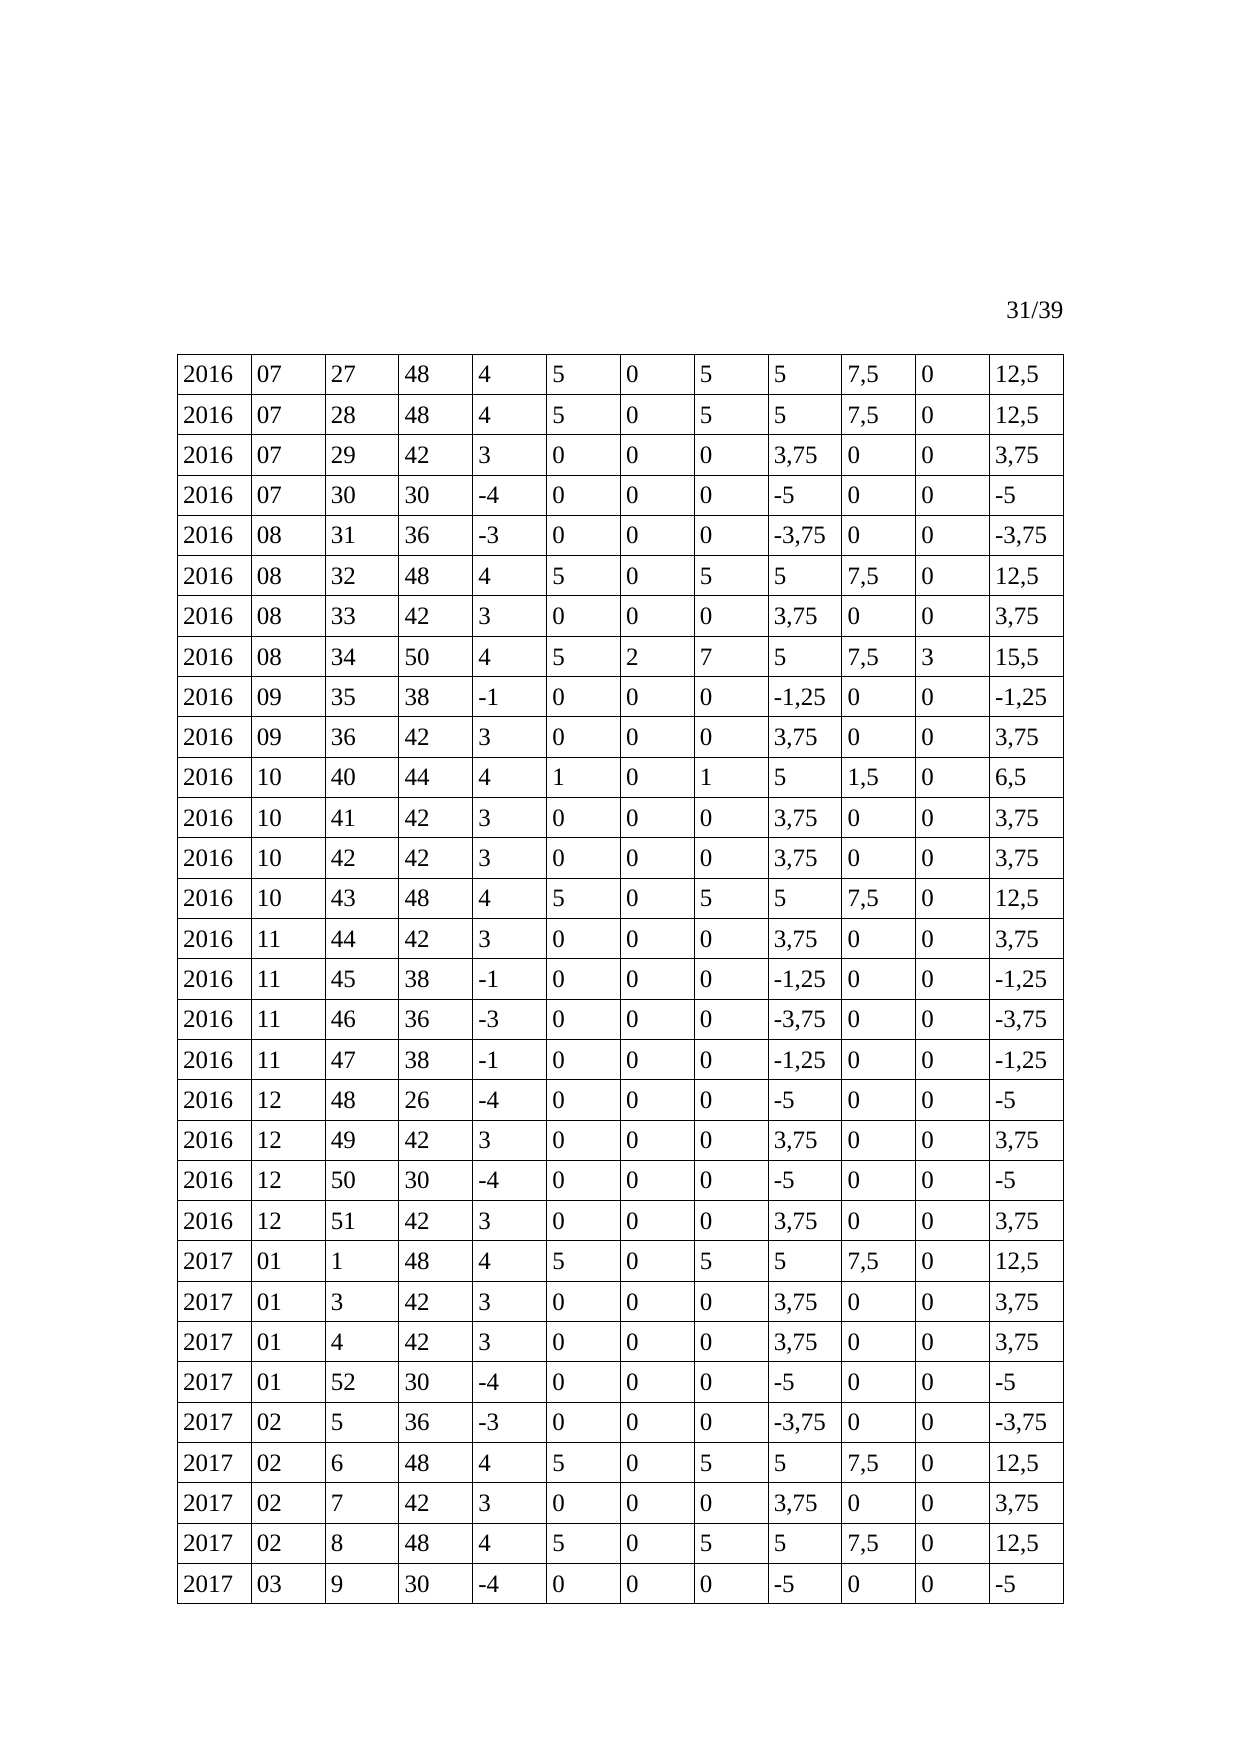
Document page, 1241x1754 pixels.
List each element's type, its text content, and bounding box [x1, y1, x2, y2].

table_cell 42 [399, 1201, 472, 1240]
table_cell 7,5 [842, 879, 915, 918]
table_cell 34 [326, 637, 398, 676]
table_cell 3,75 [769, 838, 841, 878]
table_cell 07 [252, 476, 325, 515]
table_cell 0 [916, 476, 989, 515]
table_cell 0 [621, 516, 694, 555]
table_cell 0 [695, 516, 768, 555]
table_cell 3,75 [990, 838, 1063, 878]
table_cell 0 [842, 717, 915, 757]
table_cell 12 [252, 1121, 325, 1160]
table_cell 2017 [178, 1524, 251, 1563]
table_cell 08 [252, 556, 325, 595]
table_cell 10 [252, 758, 325, 797]
table_cell 0 [621, 1282, 694, 1321]
table_cell 0 [916, 758, 989, 797]
table_cell 2016 [178, 758, 251, 797]
table_cell 0 [621, 355, 694, 394]
table_cell 2016 [178, 879, 251, 918]
table_cell 45 [326, 959, 398, 998]
table_cell 2016 [178, 1161, 251, 1200]
table_cell 46 [326, 1000, 398, 1039]
table_cell 5 [769, 879, 841, 918]
table_cell 0 [547, 838, 620, 878]
table_cell 36 [399, 1000, 472, 1039]
table_cell 48 [399, 1241, 472, 1281]
table_cell 42 [399, 1282, 472, 1321]
table_cell 0 [916, 677, 989, 716]
table_cell 0 [842, 1161, 915, 1200]
table_cell 0 [547, 1282, 620, 1321]
table_cell 2017 [178, 1564, 251, 1603]
table_cell 09 [252, 677, 325, 716]
table_cell 0 [842, 919, 915, 958]
table_cell 4 [473, 879, 546, 918]
table_cell -1 [473, 677, 546, 716]
table_cell 3 [473, 1483, 546, 1523]
table_cell 0 [547, 717, 620, 757]
table_cell 0 [916, 1241, 989, 1281]
table_cell 2016 [178, 717, 251, 757]
table_cell -3 [473, 1403, 546, 1442]
table_cell 0 [842, 1282, 915, 1321]
table_cell 0 [695, 959, 768, 998]
table_cell 01 [252, 1241, 325, 1281]
table_cell 3 [473, 435, 546, 474]
table_cell 42 [326, 838, 398, 878]
table_cell 49 [326, 1121, 398, 1160]
table_cell 4 [473, 395, 546, 434]
table_cell 2016 [178, 596, 251, 636]
table_cell 48 [326, 1080, 398, 1119]
table_cell 7,5 [842, 1524, 915, 1563]
table_cell 3 [473, 1282, 546, 1321]
table_cell 7,5 [842, 1443, 915, 1482]
table_cell -5 [990, 1362, 1063, 1402]
table_cell 0 [695, 1000, 768, 1039]
table_cell 07 [252, 355, 325, 394]
table_cell 3 [473, 838, 546, 878]
table_cell 11 [252, 1040, 325, 1079]
table_cell 0 [547, 435, 620, 474]
table_cell -1,25 [769, 1040, 841, 1079]
table_cell -3 [473, 1000, 546, 1039]
table_cell 3 [473, 919, 546, 958]
table_cell 2016 [178, 959, 251, 998]
table_cell 30 [326, 476, 398, 515]
table_cell 0 [842, 677, 915, 716]
table_cell 38 [399, 1040, 472, 1079]
table_cell 36 [326, 717, 398, 757]
table_cell 30 [399, 476, 472, 515]
table_cell 0 [916, 516, 989, 555]
table_cell 44 [399, 758, 472, 797]
table_cell 0 [695, 435, 768, 474]
table_cell -5 [990, 1564, 1063, 1603]
table_cell 0 [547, 1483, 620, 1523]
table_cell 12,5 [990, 1443, 1063, 1482]
table_cell 2017 [178, 1483, 251, 1523]
table_cell 5 [769, 395, 841, 434]
table_cell 0 [842, 435, 915, 474]
table_cell 0 [547, 677, 620, 716]
table_cell 0 [916, 919, 989, 958]
table_cell 01 [252, 1322, 325, 1361]
table_cell 0 [695, 1362, 768, 1402]
table_cell 11 [252, 1000, 325, 1039]
table_cell 7,5 [842, 556, 915, 595]
table_cell 2016 [178, 1121, 251, 1160]
table_cell 0 [842, 838, 915, 878]
table_cell -4 [473, 1080, 546, 1119]
table_cell 36 [399, 1403, 472, 1442]
table_cell 7,5 [842, 1241, 915, 1281]
table_cell 48 [399, 395, 472, 434]
table_cell 50 [399, 637, 472, 676]
table_cell 0 [695, 1403, 768, 1442]
table_cell 3,75 [769, 717, 841, 757]
table_cell 2017 [178, 1241, 251, 1281]
table_cell 12,5 [990, 1241, 1063, 1281]
table_cell 0 [695, 1201, 768, 1240]
table_cell 02 [252, 1403, 325, 1442]
table_cell 0 [547, 1322, 620, 1361]
table_cell 0 [621, 1161, 694, 1200]
table_cell 47 [326, 1040, 398, 1079]
table_cell 5 [547, 1443, 620, 1482]
table_cell 0 [621, 556, 694, 595]
table_cell 2017 [178, 1362, 251, 1402]
table_cell 11 [252, 959, 325, 998]
table_cell 2016 [178, 919, 251, 958]
table_cell 31 [326, 516, 398, 555]
table_cell 3 [473, 717, 546, 757]
table_cell 48 [399, 1524, 472, 1563]
table_cell 01 [252, 1362, 325, 1402]
table_cell 0 [621, 1241, 694, 1281]
table_cell 0 [842, 476, 915, 515]
table_cell 0 [621, 758, 694, 797]
table_cell 0 [916, 556, 989, 595]
table_cell 0 [842, 1201, 915, 1240]
table_cell 0 [842, 1362, 915, 1402]
table_cell 32 [326, 556, 398, 595]
table_cell 29 [326, 435, 398, 474]
table_cell 5 [769, 1443, 841, 1482]
table_cell 03 [252, 1564, 325, 1603]
table_cell 6 [326, 1443, 398, 1482]
table_cell 0 [621, 1362, 694, 1402]
table_cell 0 [695, 1040, 768, 1079]
table_cell 2017 [178, 1403, 251, 1442]
table_cell 48 [399, 556, 472, 595]
table_cell 0 [916, 959, 989, 998]
table_cell 3,75 [769, 1201, 841, 1240]
table_cell 42 [399, 838, 472, 878]
table_cell 7 [326, 1483, 398, 1523]
table_cell 3,75 [990, 596, 1063, 636]
table_cell 3,75 [769, 1322, 841, 1361]
table_cell 3 [473, 798, 546, 837]
table_cell 4 [473, 556, 546, 595]
table_cell 0 [916, 1524, 989, 1563]
table_cell 0 [695, 1161, 768, 1200]
table_cell -1,25 [990, 1040, 1063, 1079]
table_cell 3 [473, 1322, 546, 1361]
table_cell 12,5 [990, 355, 1063, 394]
table_cell 5 [695, 395, 768, 434]
table_cell 10 [252, 879, 325, 918]
table_cell 0 [621, 919, 694, 958]
table_cell 51 [326, 1201, 398, 1240]
table_cell 8 [326, 1524, 398, 1563]
table_cell 30 [399, 1161, 472, 1200]
table_cell -3,75 [990, 1000, 1063, 1039]
table_cell 0 [695, 1564, 768, 1603]
table_cell 0 [842, 1000, 915, 1039]
table_cell 0 [621, 838, 694, 878]
table_cell 0 [621, 1564, 694, 1603]
table_cell 0 [916, 1483, 989, 1523]
table_cell 3,75 [990, 435, 1063, 474]
table_cell 02 [252, 1524, 325, 1563]
table_cell 0 [547, 1403, 620, 1442]
table_cell 1 [326, 1241, 398, 1281]
table_cell -5 [769, 476, 841, 515]
table_cell 2016 [178, 556, 251, 595]
table_cell 0 [695, 1483, 768, 1523]
table_cell 0 [695, 677, 768, 716]
table_cell 40 [326, 758, 398, 797]
table_cell 0 [621, 717, 694, 757]
table_cell 5 [695, 879, 768, 918]
table_cell 07 [252, 435, 325, 474]
table_cell 0 [842, 1040, 915, 1079]
table_cell 42 [399, 435, 472, 474]
table_cell -1 [473, 1040, 546, 1079]
table_cell 3,75 [990, 1282, 1063, 1321]
table_cell 2016 [178, 516, 251, 555]
table_cell 0 [621, 596, 694, 636]
table_cell -5 [769, 1362, 841, 1402]
table_cell 0 [695, 838, 768, 878]
table_cell 4 [473, 1524, 546, 1563]
table_cell 0 [695, 798, 768, 837]
table_cell 0 [547, 798, 620, 837]
table_cell 0 [916, 355, 989, 394]
table_cell 0 [916, 1362, 989, 1402]
table_cell 0 [916, 596, 989, 636]
table_cell -1,25 [990, 959, 1063, 998]
table_cell 2016 [178, 476, 251, 515]
table_cell 0 [916, 1403, 989, 1442]
table_cell 3,75 [990, 798, 1063, 837]
table_cell -3,75 [990, 516, 1063, 555]
table_cell 0 [842, 1564, 915, 1603]
table_cell -3 [473, 516, 546, 555]
table_cell 0 [621, 798, 694, 837]
table_cell 0 [842, 1403, 915, 1442]
table_cell 0 [547, 1040, 620, 1079]
table_cell 48 [399, 1443, 472, 1482]
table_cell 10 [252, 838, 325, 878]
table_cell 3 [473, 1121, 546, 1160]
table_cell 0 [842, 596, 915, 636]
table_cell 0 [842, 1322, 915, 1361]
table_cell -3,75 [769, 1403, 841, 1442]
table_cell 5 [695, 1524, 768, 1563]
table_cell 11 [252, 919, 325, 958]
table_cell 0 [695, 1080, 768, 1119]
table_cell 35 [326, 677, 398, 716]
table_cell 3,75 [769, 1121, 841, 1160]
table_cell 52 [326, 1362, 398, 1402]
table_cell -5 [769, 1161, 841, 1200]
table_cell 0 [916, 1443, 989, 1482]
table_cell 15,5 [990, 637, 1063, 676]
table_cell 28 [326, 395, 398, 434]
table_cell 12 [252, 1080, 325, 1119]
table_cell 0 [916, 1201, 989, 1240]
table_cell 2016 [178, 798, 251, 837]
table_cell -1,25 [769, 677, 841, 716]
table_cell 0 [695, 919, 768, 958]
table_cell 1 [547, 758, 620, 797]
table_cell 0 [842, 516, 915, 555]
table_cell 0 [547, 1161, 620, 1200]
table_cell 2016 [178, 1000, 251, 1039]
table_cell 42 [399, 1483, 472, 1523]
table_cell -5 [990, 1080, 1063, 1119]
table_cell 5 [769, 556, 841, 595]
table_cell 5 [769, 637, 841, 676]
table_cell 7,5 [842, 355, 915, 394]
table_cell -5 [769, 1080, 841, 1119]
table_cell 42 [399, 798, 472, 837]
table_cell 0 [916, 717, 989, 757]
table_cell 0 [621, 959, 694, 998]
table_cell 3,75 [990, 1201, 1063, 1240]
table_cell 2017 [178, 1322, 251, 1361]
table_cell 3,75 [769, 435, 841, 474]
table_cell 9 [326, 1564, 398, 1603]
table_cell 0 [916, 1040, 989, 1079]
table_cell 0 [621, 1322, 694, 1361]
table_cell 0 [916, 838, 989, 878]
table_cell 0 [916, 1161, 989, 1200]
table_cell 0 [695, 476, 768, 515]
table_cell 01 [252, 1282, 325, 1321]
table_cell 5 [695, 1241, 768, 1281]
table_cell 0 [842, 798, 915, 837]
table_cell 0 [547, 1080, 620, 1119]
table_cell 2016 [178, 395, 251, 434]
table_cell 3 [326, 1282, 398, 1321]
table_cell 4 [473, 1443, 546, 1482]
table_cell 5 [769, 758, 841, 797]
table_cell 0 [621, 1201, 694, 1240]
table_cell 3,75 [769, 919, 841, 958]
table_cell 38 [399, 677, 472, 716]
table_cell 0 [916, 1282, 989, 1321]
table_cell 3,75 [769, 1282, 841, 1321]
table_cell 0 [621, 1080, 694, 1119]
table_cell 5 [695, 556, 768, 595]
table_cell 3,75 [769, 596, 841, 636]
table_cell 0 [621, 1040, 694, 1079]
table_cell 27 [326, 355, 398, 394]
table_cell 5 [547, 1241, 620, 1281]
table_cell 42 [399, 717, 472, 757]
table_cell 2016 [178, 838, 251, 878]
table_cell 3,75 [769, 798, 841, 837]
table_cell 0 [695, 1121, 768, 1160]
table_cell 42 [399, 1322, 472, 1361]
table_cell 09 [252, 717, 325, 757]
table_cell -4 [473, 1362, 546, 1402]
table_cell 36 [399, 516, 472, 555]
table_cell -4 [473, 1564, 546, 1603]
table_cell 1 [695, 758, 768, 797]
table_cell 12,5 [990, 395, 1063, 434]
table_cell 44 [326, 919, 398, 958]
table_cell 6,5 [990, 758, 1063, 797]
table_cell -3,75 [990, 1403, 1063, 1442]
table_cell 2016 [178, 637, 251, 676]
table_cell 12 [252, 1161, 325, 1200]
table_cell 0 [547, 596, 620, 636]
table_cell 3 [473, 596, 546, 636]
table_cell 5 [695, 355, 768, 394]
table_cell 7,5 [842, 637, 915, 676]
table_cell 42 [399, 596, 472, 636]
table_cell -4 [473, 476, 546, 515]
table_cell -3,75 [769, 516, 841, 555]
table_cell 7,5 [842, 395, 915, 434]
table_cell 3 [473, 1201, 546, 1240]
table_cell 0 [547, 516, 620, 555]
table_cell 3,75 [990, 919, 1063, 958]
table_cell 43 [326, 879, 398, 918]
table_cell 02 [252, 1483, 325, 1523]
table_cell 3,75 [990, 717, 1063, 757]
table_cell 12,5 [990, 556, 1063, 595]
table_cell 4 [473, 1241, 546, 1281]
table_cell 5 [326, 1403, 398, 1442]
table_cell 0 [621, 1000, 694, 1039]
table_cell 5 [769, 355, 841, 394]
table_cell 0 [621, 476, 694, 515]
table_cell 30 [399, 1564, 472, 1603]
table_cell 5 [547, 879, 620, 918]
table_cell 5 [769, 1524, 841, 1563]
table_cell 0 [547, 1201, 620, 1240]
table_cell 08 [252, 637, 325, 676]
table_cell 3,75 [990, 1483, 1063, 1523]
table_cell 4 [473, 637, 546, 676]
table_cell 5 [695, 1443, 768, 1482]
table_cell 50 [326, 1161, 398, 1200]
table_cell 26 [399, 1080, 472, 1119]
table_cell 2016 [178, 1201, 251, 1240]
table_cell 02 [252, 1443, 325, 1482]
table_cell -1,25 [990, 677, 1063, 716]
table_cell 5 [769, 1241, 841, 1281]
table_cell 0 [695, 596, 768, 636]
table_cell 0 [842, 1080, 915, 1119]
table_cell -5 [990, 1161, 1063, 1200]
table_cell 0 [695, 717, 768, 757]
table_cell 0 [916, 798, 989, 837]
table_cell 0 [547, 1121, 620, 1160]
table_cell 0 [842, 1121, 915, 1160]
table_cell 2016 [178, 355, 251, 394]
table_cell 0 [916, 879, 989, 918]
table_cell 3,75 [990, 1121, 1063, 1160]
table_cell 7 [695, 637, 768, 676]
table_cell -4 [473, 1161, 546, 1200]
table_cell 0 [695, 1282, 768, 1321]
table_cell 3,75 [769, 1483, 841, 1523]
table_cell 0 [916, 435, 989, 474]
table_cell 0 [547, 1000, 620, 1039]
table_cell 0 [621, 1524, 694, 1563]
table_cell 2016 [178, 1040, 251, 1079]
table_cell -5 [769, 1564, 841, 1603]
table_cell 12 [252, 1201, 325, 1240]
table_cell 0 [695, 1322, 768, 1361]
table_cell 5 [547, 556, 620, 595]
table_cell 2016 [178, 1080, 251, 1119]
table_cell 0 [916, 1080, 989, 1119]
table_cell 0 [916, 1000, 989, 1039]
table_cell 3 [916, 637, 989, 676]
table_cell 0 [621, 395, 694, 434]
table_cell 0 [916, 1564, 989, 1603]
table_cell 0 [842, 1483, 915, 1523]
table_cell 0 [547, 476, 620, 515]
table_cell 0 [916, 1121, 989, 1160]
table_cell 0 [621, 435, 694, 474]
table_cell 0 [547, 919, 620, 958]
table_cell 38 [399, 959, 472, 998]
table_cell 5 [547, 1524, 620, 1563]
table_cell 48 [399, 879, 472, 918]
table_cell -1 [473, 959, 546, 998]
table_cell 2016 [178, 677, 251, 716]
table_cell 42 [399, 919, 472, 958]
table_cell 5 [547, 637, 620, 676]
table_cell 08 [252, 596, 325, 636]
table_cell 08 [252, 516, 325, 555]
table_cell 0 [916, 395, 989, 434]
table_cell 5 [547, 395, 620, 434]
table_cell 41 [326, 798, 398, 837]
table_cell 0 [842, 959, 915, 998]
table_cell 30 [399, 1362, 472, 1402]
table_cell -1,25 [769, 959, 841, 998]
table_cell 0 [621, 677, 694, 716]
table_cell 0 [621, 1403, 694, 1442]
table_cell 2 [621, 637, 694, 676]
table_cell 48 [399, 355, 472, 394]
table_cell 5 [547, 355, 620, 394]
table_cell 0 [621, 879, 694, 918]
table_cell 1,5 [842, 758, 915, 797]
table_cell 0 [621, 1443, 694, 1482]
table_cell 4 [326, 1322, 398, 1361]
table_cell 4 [473, 758, 546, 797]
table_cell -5 [990, 476, 1063, 515]
table_cell 07 [252, 395, 325, 434]
table_cell 2017 [178, 1282, 251, 1321]
table_cell 0 [621, 1121, 694, 1160]
table_cell 0 [547, 959, 620, 998]
table_cell 33 [326, 596, 398, 636]
table_cell 2017 [178, 1443, 251, 1482]
table_cell 0 [621, 1483, 694, 1523]
table_cell 3,75 [990, 1322, 1063, 1361]
table_cell 10 [252, 798, 325, 837]
table_cell 2016 [178, 435, 251, 474]
table_cell 0 [547, 1362, 620, 1402]
table_cell 0 [916, 1322, 989, 1361]
table_cell 12,5 [990, 879, 1063, 918]
table_cell 42 [399, 1121, 472, 1160]
table_cell -3,75 [769, 1000, 841, 1039]
table_cell 4 [473, 355, 546, 394]
table_cell 0 [547, 1564, 620, 1603]
table_cell 12,5 [990, 1524, 1063, 1563]
